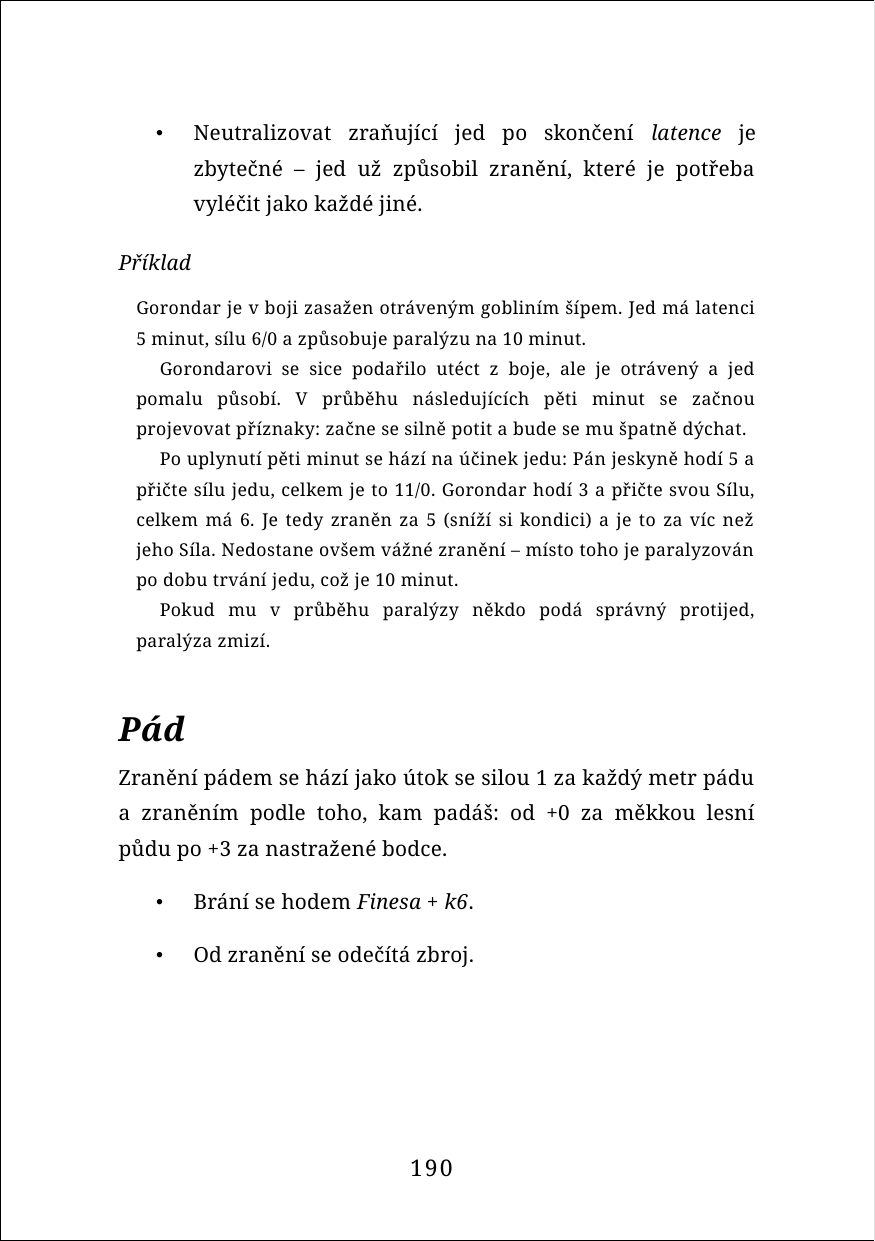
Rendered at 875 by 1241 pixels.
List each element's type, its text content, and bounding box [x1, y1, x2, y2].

list Neutralizovat zraňující jed po skončení latence je zbytečné – jed už způsobil zranění, které je potřeba vyléčit jako každé jiné. [156, 118, 756, 218]
list Brání se hodem Finesa + k6. [156, 887, 756, 915]
text Gorondar je v boji zasažen otráveným gobliním šípem. Jed má latenci 5 minut, sílu 6/0 a způsobuje paralýzu na 10 minut. Gorondarovi se sice podařilo utéct z boje, ale je otrávený a jed pomalu působí. V průběhu následujících pěti minut se začnou projevovat příznaky: začne se silně potit a bude se mu špatně dýchat. Po uplynutí pěti minut se hází na účinek jedu: Pán jeskyně hodí 5 a přičte sílu jedu, celkem je to 11/0. Gorondar hodí 3 a přičte svou Sílu, celkem má 6. Je tedy zraněn za 5 (sníží si kondici) a je to za víc než jeho Síla. Nedostane ovšem vážné zranění – místo toho je paralyzován po dobu trvání jedu, což je 10 minut. Pokud mu v průběhu paralýzy někdo podá správný protijed, paralýza zmizí. [136, 296, 756, 652]
subtitle Pád [118, 706, 756, 751]
list Od zranění se odečítá zbroj. [156, 940, 756, 969]
text Zranění pádem se hází jako útok se silou 1 za každý metr pádu a zraněním podle toho, kam padáš: od +0 za měkkou lesní půdu po +3 za nastražené bodce. [118, 763, 756, 862]
text Příklad [118, 248, 756, 277]
